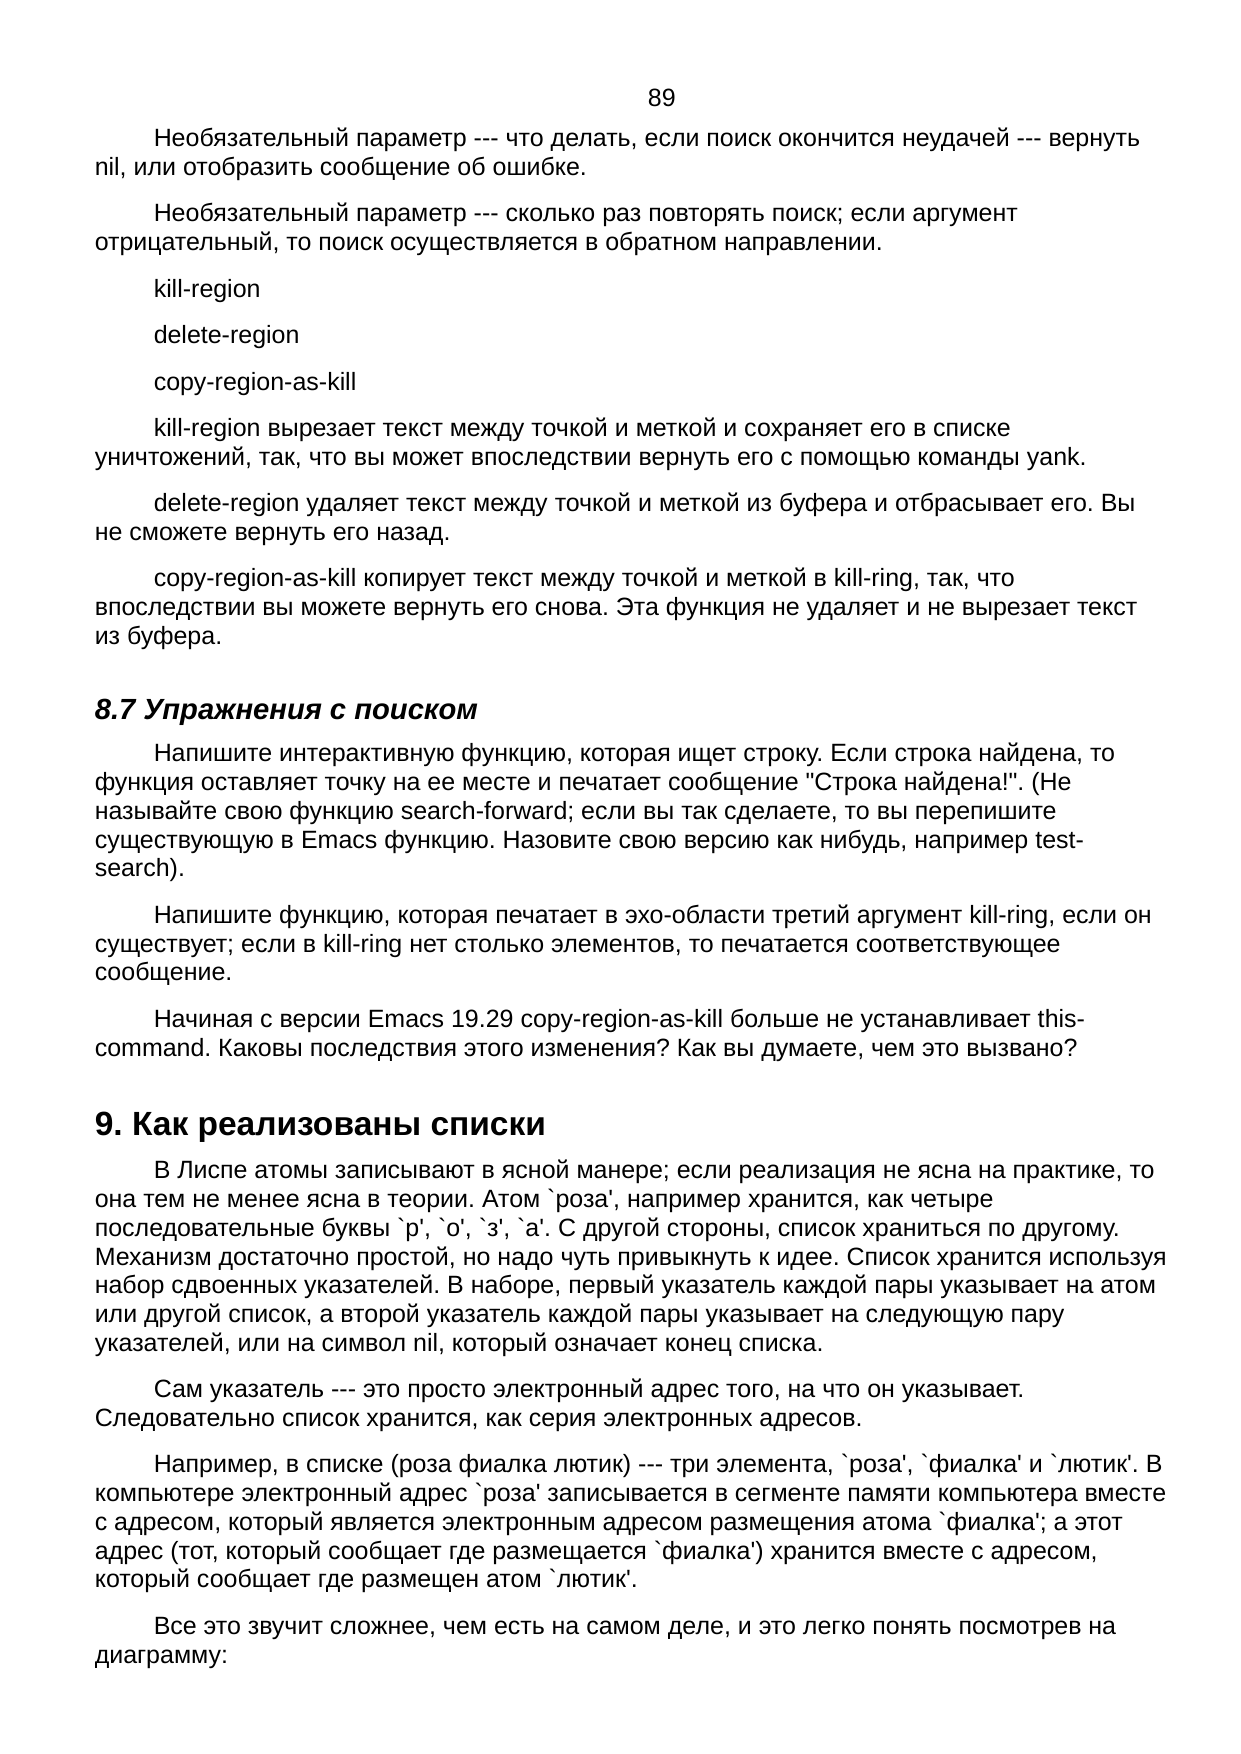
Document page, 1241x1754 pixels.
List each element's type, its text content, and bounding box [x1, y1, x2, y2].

text kill-region вырезает текст между точкой и меткой и сохраняет его в списке уничтожений, так, что вы может впоследствии вернуть его с помощью команды yank. [94, 413, 1169, 471]
text copy-region-as-kill копирует текст между точкой и меткой в kill-ring, так, что впоследствии вы можете вернуть его снова. Эта функция не удаляет и не вырезает текст из буфера. [94, 563, 1169, 650]
text kill-region [94, 274, 1169, 302]
text Напишите интерактивную функцию, которая ищет строку. Если строка найдена, то функция оставляет точку на ее месте и печатает сообщение "Строка найдена!". (Не называйте свою функцию search-forward; если вы так сделаете, то вы перепишите существующую в Emacs функцию. Назовите свою версию как нибудь, например test-search). [94, 738, 1169, 882]
text Сам указатель --- это просто электронный адрес того, на что он указывает. Следовательно список хранится, как серия электронных адресов. [94, 1374, 1169, 1432]
text Напишите функцию, которая печатает в эхо-области третий аргумент kill-ring, если он существует; если в kill-ring нет столько элементов, то печатается соответствующее сообщение. [94, 900, 1169, 986]
text Необязательный параметр --- что делать, если поиск окончится неудачей --- вернуть nil, или отобразить сообщение об ошибке. [94, 123, 1169, 181]
subtitle 8.7 Упражнения с поиском [94, 692, 1169, 726]
text copy-region-as-kill [94, 367, 1169, 395]
text Необязательный параметр --- сколько раз повторять поиск; если аргумент отрицательный, то поиск осуществляется в обратном направлении. [94, 198, 1169, 256]
text delete-region удаляет текст между точкой и меткой из буфера и отбрасывает его. Вы не сможете вернуть его назад. [94, 488, 1169, 546]
text В Лиспе атомы записывают в ясной манере; если реализация не ясна на практике, то она тем не менее ясна в теории. Атом `роза', например хранится, как четыре последовательные буквы `р', `о', `з', `а'. С другой стороны, список храниться по другому. Механизм достаточно простой, но надо чуть привыкнуть к идее. Список хранится используя набор сдвоенных указателей. В наборе, первый указатель каждой пары указывает на атом или другой список, а второй указатель каждой пары указывает на следующую пару указателей, или на символ nil, который означает конец списка. [94, 1155, 1169, 1356]
text Например, в списке (роза фиалка лютик) --- три элемента, `роза', `фиалка' и `лютик'. В компьютере электронный адрес `роза' записывается в сегменте памяти компьютера вместе с адресом, который является электронным адресом размещения атома `фиалка'; а этот адрес (тот, который сообщает где размещается `фиалка') хранится вместе с адресом, который сообщает где размещен атом `лютик'. [94, 1449, 1169, 1593]
text Все это звучит сложнее, чем есть на самом деле, и это легко понять посмотрев на диаграмму: [94, 1611, 1169, 1668]
text delete-region [94, 320, 1169, 349]
text Начиная с версии Emacs 19.29 copy-region-as-kill больше не устанавливает this-command. Каковы последствия этого изменения? Как вы думаете, чем это вызвано? [94, 1004, 1169, 1061]
subtitle 9. Как реализованы списки [94, 1104, 1169, 1143]
